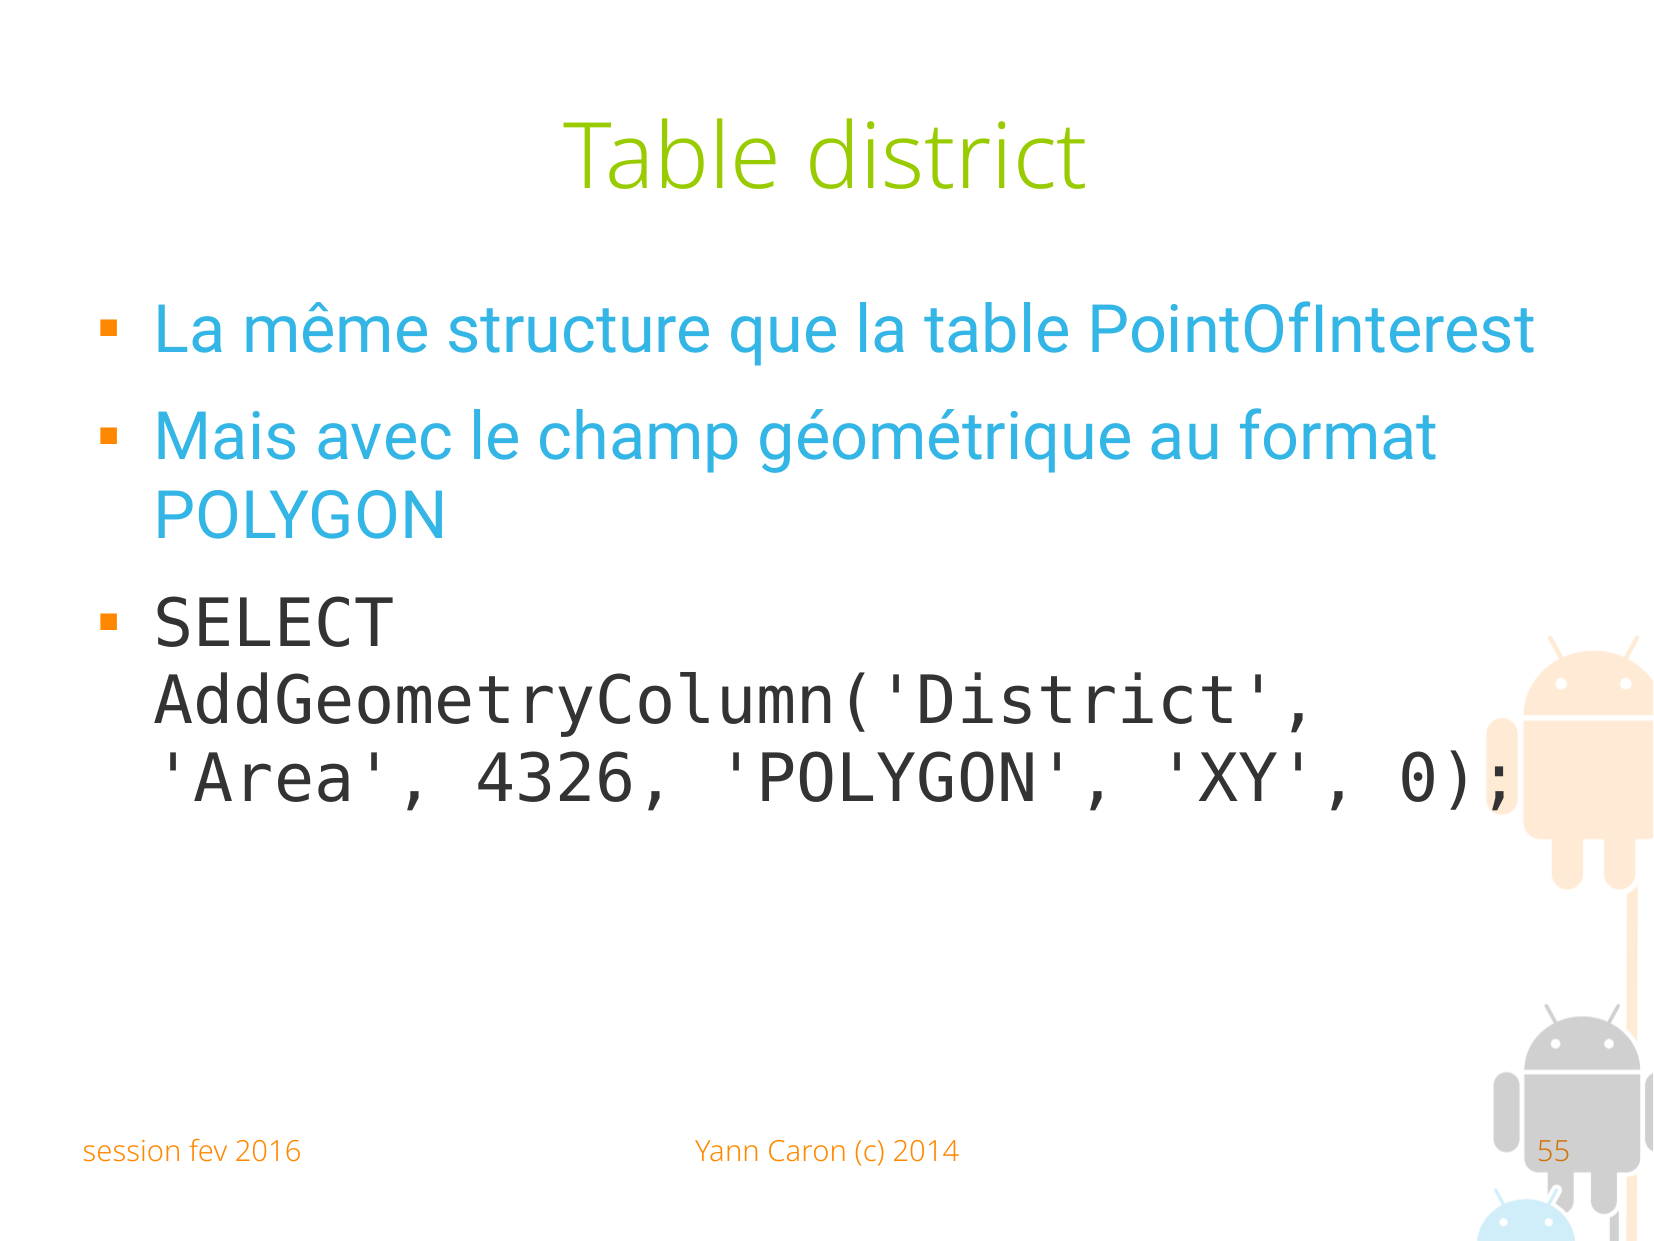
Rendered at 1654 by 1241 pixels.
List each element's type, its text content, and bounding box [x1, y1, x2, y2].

list La même structure que la table PointOfInterest Mais avec le champ géométrique au format POLYGON SELECT AddGeometryColumn('District', 'Area', 4326, 'POLYGON', 'XY', 0); [82, 290, 1571, 1010]
picture [240, 423, 1654, 1241]
title Table district [82, 49, 1571, 257]
